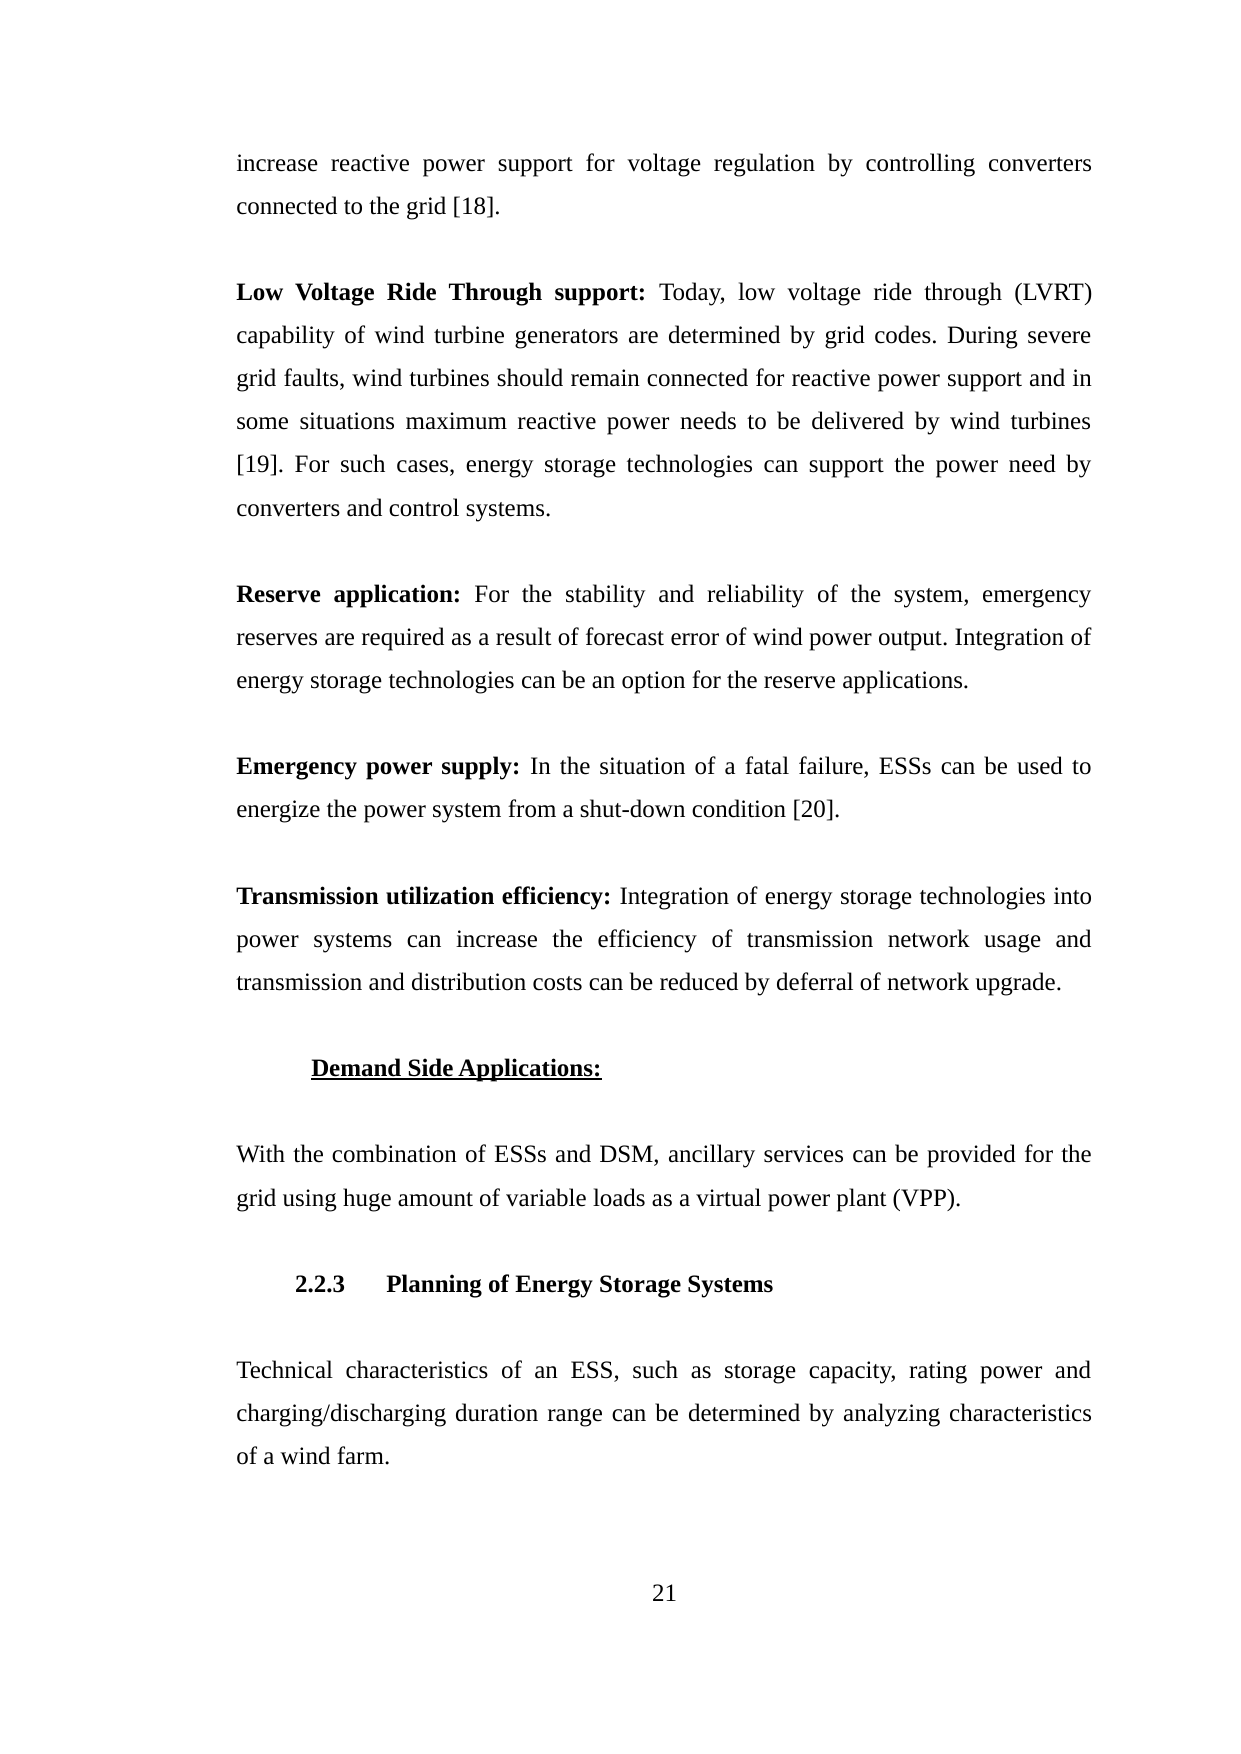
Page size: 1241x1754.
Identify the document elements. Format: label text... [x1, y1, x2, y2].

list Planning of Energy Storage Systems [295, 1269, 1093, 1298]
text With the combination of ESSs and DSM, ancillary services can be provided for the grid using huge amount of variable loads as a virtual power plant (VPP). [236, 1139, 1093, 1211]
text Emergency power supply: In the situation of a fatal failure, ESSs can be used to energize the power system from a shut-down condition [20]. [236, 751, 1093, 823]
text Transmission utilization efficiency: Integration of energy storage technologies into power systems can increase the efficiency of transmission network usage and transmission and distribution costs can be reduced by deferral of network upgrade. [236, 881, 1093, 996]
text Low Voltage Ride Through support: Today, low voltage ride through (LVRT) capability of wind turbine generators are determined by grid codes. During severe grid faults, wind turbines should remain connected for reactive power support and in some situations maximum reactive power needs to be delivered by wind turbines [19]. For such cases, energy storage technologies can support the power need by converters and control systems. [236, 277, 1093, 521]
text Technical characteristics of an ESS, such as storage capacity, rating power and charging/discharging duration range can be determined by analyzing characteristics of a wind farm. [236, 1355, 1093, 1470]
text Reserve application: For the stability and reliability of the system, emergency reserves are required as a result of forecast error of wind power output. Integration of energy storage technologies can be an option for the reserve applications. [236, 579, 1093, 694]
text increase reactive power support for voltage regulation by controlling converters connected to the grid [18]. [236, 148, 1093, 219]
text Demand Side Applications: [236, 1053, 1093, 1082]
